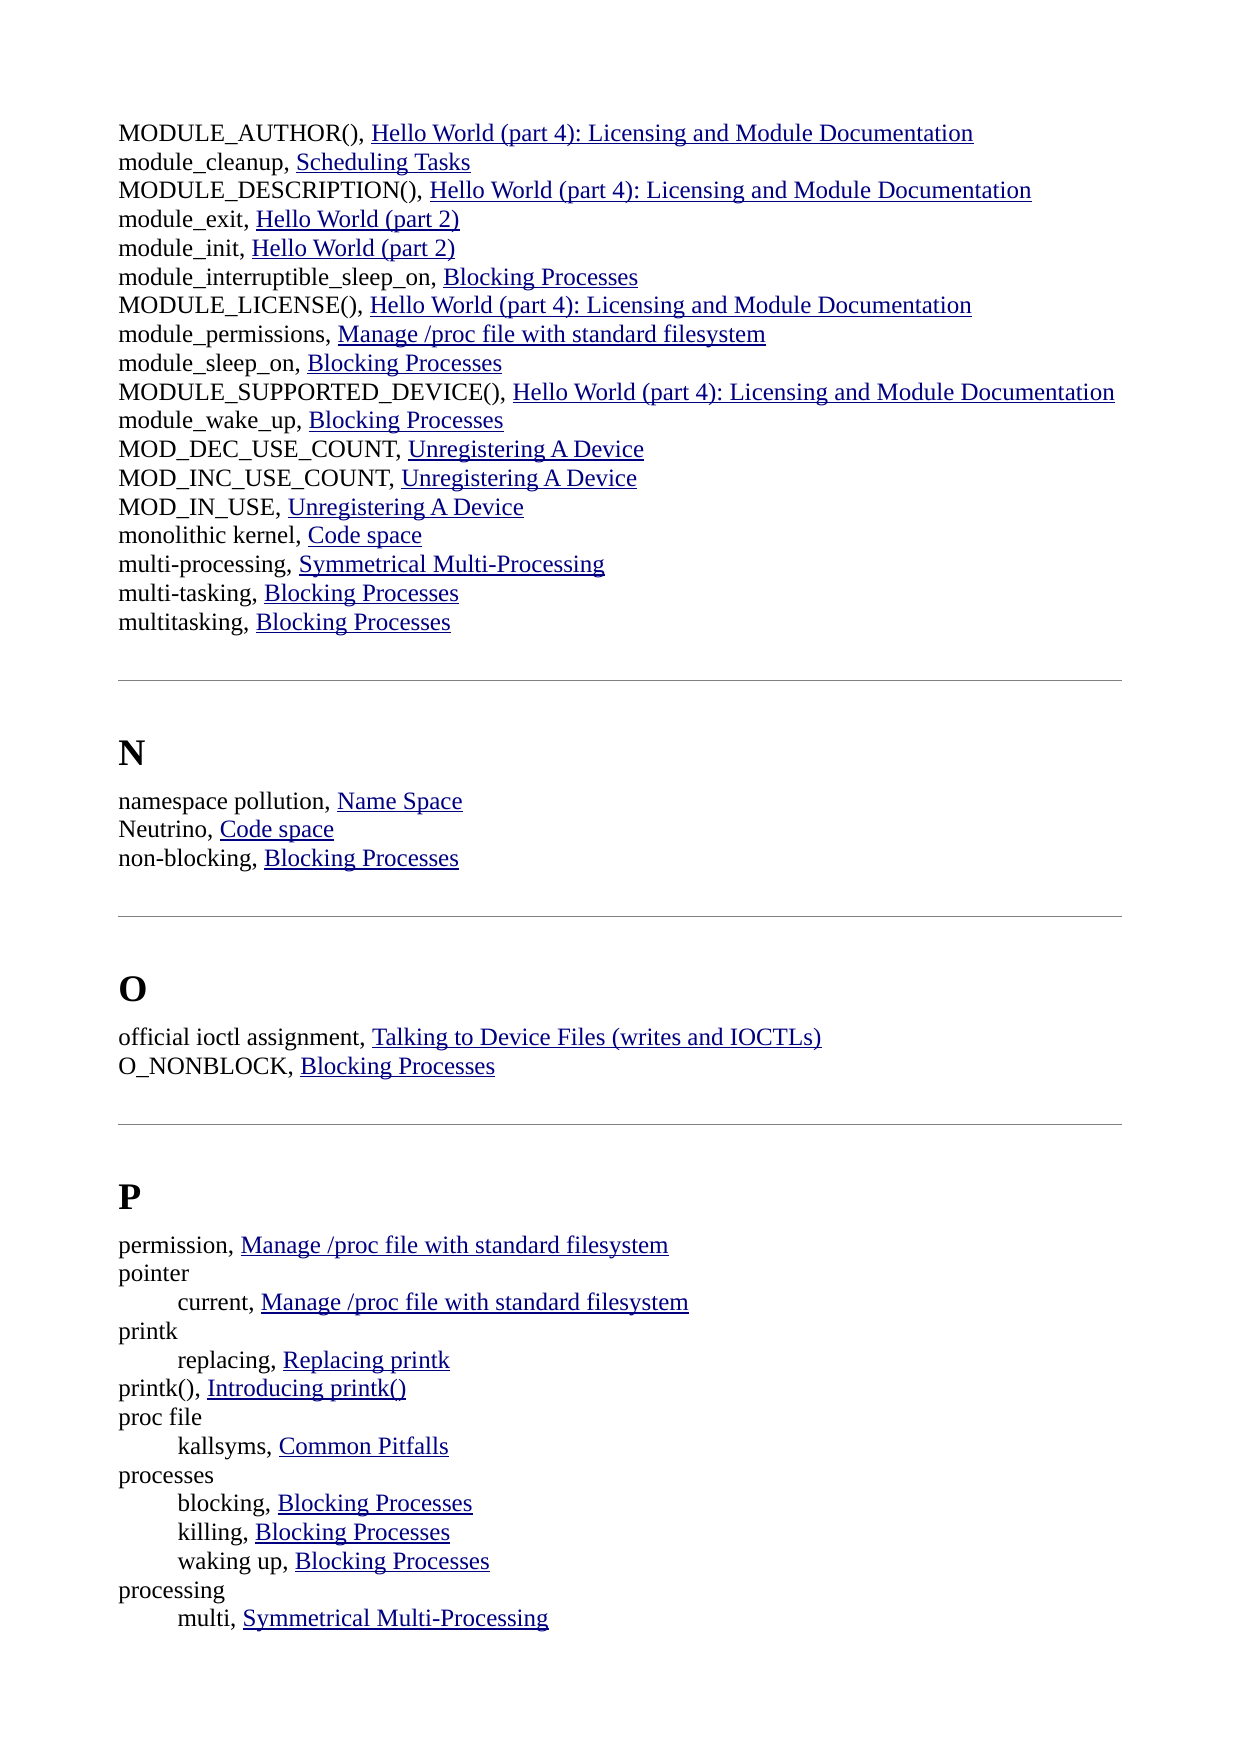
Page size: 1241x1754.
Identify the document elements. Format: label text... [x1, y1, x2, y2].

subtitle module_cleanup, Scheduling Tasks [118, 147, 1122, 176]
subtitle permission, Manage /proc file with standard filesystem [118, 1230, 1122, 1258]
subtitle MODULE_AUTHOR(), Hello World (part 4): Licensing and Module Documentation [118, 118, 1122, 147]
subtitle P [118, 1174, 1122, 1217]
subtitle monolithic kernel, Code space [118, 521, 1122, 549]
subtitle processing [118, 1575, 1122, 1603]
subtitle module_exit, Hello World (part 2) [118, 204, 1122, 233]
subtitle official ioctl assignment, Talking to Device Files (writes and IOCTLs) [118, 1022, 1122, 1051]
subtitle replacing, Replacing printk [177, 1345, 1122, 1373]
subtitle multitasking, Blocking Processes [118, 607, 1122, 636]
subtitle pointer [118, 1258, 1122, 1287]
subtitle printk [118, 1316, 1122, 1345]
subtitle MODULE_DESCRIPTION(), Hello World (part 4): Licensing and Module Documentation [118, 176, 1122, 204]
subtitle module_init, Hello World (part 2) [118, 233, 1122, 262]
subtitle MODULE_SUPPORTED_DEVICE(), Hello World (part 4): Licensing and Module Documentation [118, 377, 1122, 406]
subtitle multi, Symmetrical Multi-Processing [177, 1603, 1122, 1632]
subtitle MODULE_LICENSE(), Hello World (part 4): Licensing and Module Documentation [118, 291, 1122, 319]
subtitle module_wake_up, Blocking Processes [118, 406, 1122, 434]
subtitle waking up, Blocking Processes [177, 1546, 1122, 1575]
subtitle killing, Blocking Processes [177, 1517, 1122, 1546]
subtitle kallsyms, Common Pitfalls [177, 1431, 1122, 1460]
subtitle multi-processing, Symmetrical Multi-Processing [118, 549, 1122, 578]
subtitle N [118, 730, 1122, 773]
subtitle MOD_IN_USE, Unregistering A Device [118, 492, 1122, 521]
subtitle O_NONBLOCK, Blocking Processes [118, 1051, 1122, 1079]
subtitle processes [118, 1460, 1122, 1488]
subtitle namespace pollution, Name Space [118, 786, 1122, 814]
subtitle MOD_INC_USE_COUNT, Unregistering A Device [118, 463, 1122, 492]
subtitle Neutrino, Code space [118, 814, 1122, 843]
subtitle module_interruptible_sleep_on, Blocking Processes [118, 262, 1122, 291]
subtitle proc file [118, 1402, 1122, 1431]
subtitle O [118, 966, 1122, 1009]
subtitle printk(), Introducing printk() [118, 1373, 1122, 1402]
subtitle non-blocking, Blocking Processes [118, 843, 1122, 872]
subtitle module_sleep_on, Blocking Processes [118, 348, 1122, 377]
subtitle multi-tasking, Blocking Processes [118, 578, 1122, 607]
subtitle blocking, Blocking Processes [177, 1488, 1122, 1517]
subtitle MOD_DEC_USE_COUNT, Unregistering A Device [118, 434, 1122, 463]
subtitle module_permissions, Manage /proc file with standard filesystem [118, 319, 1122, 348]
subtitle current, Manage /proc file with standard filesystem [177, 1287, 1122, 1316]
